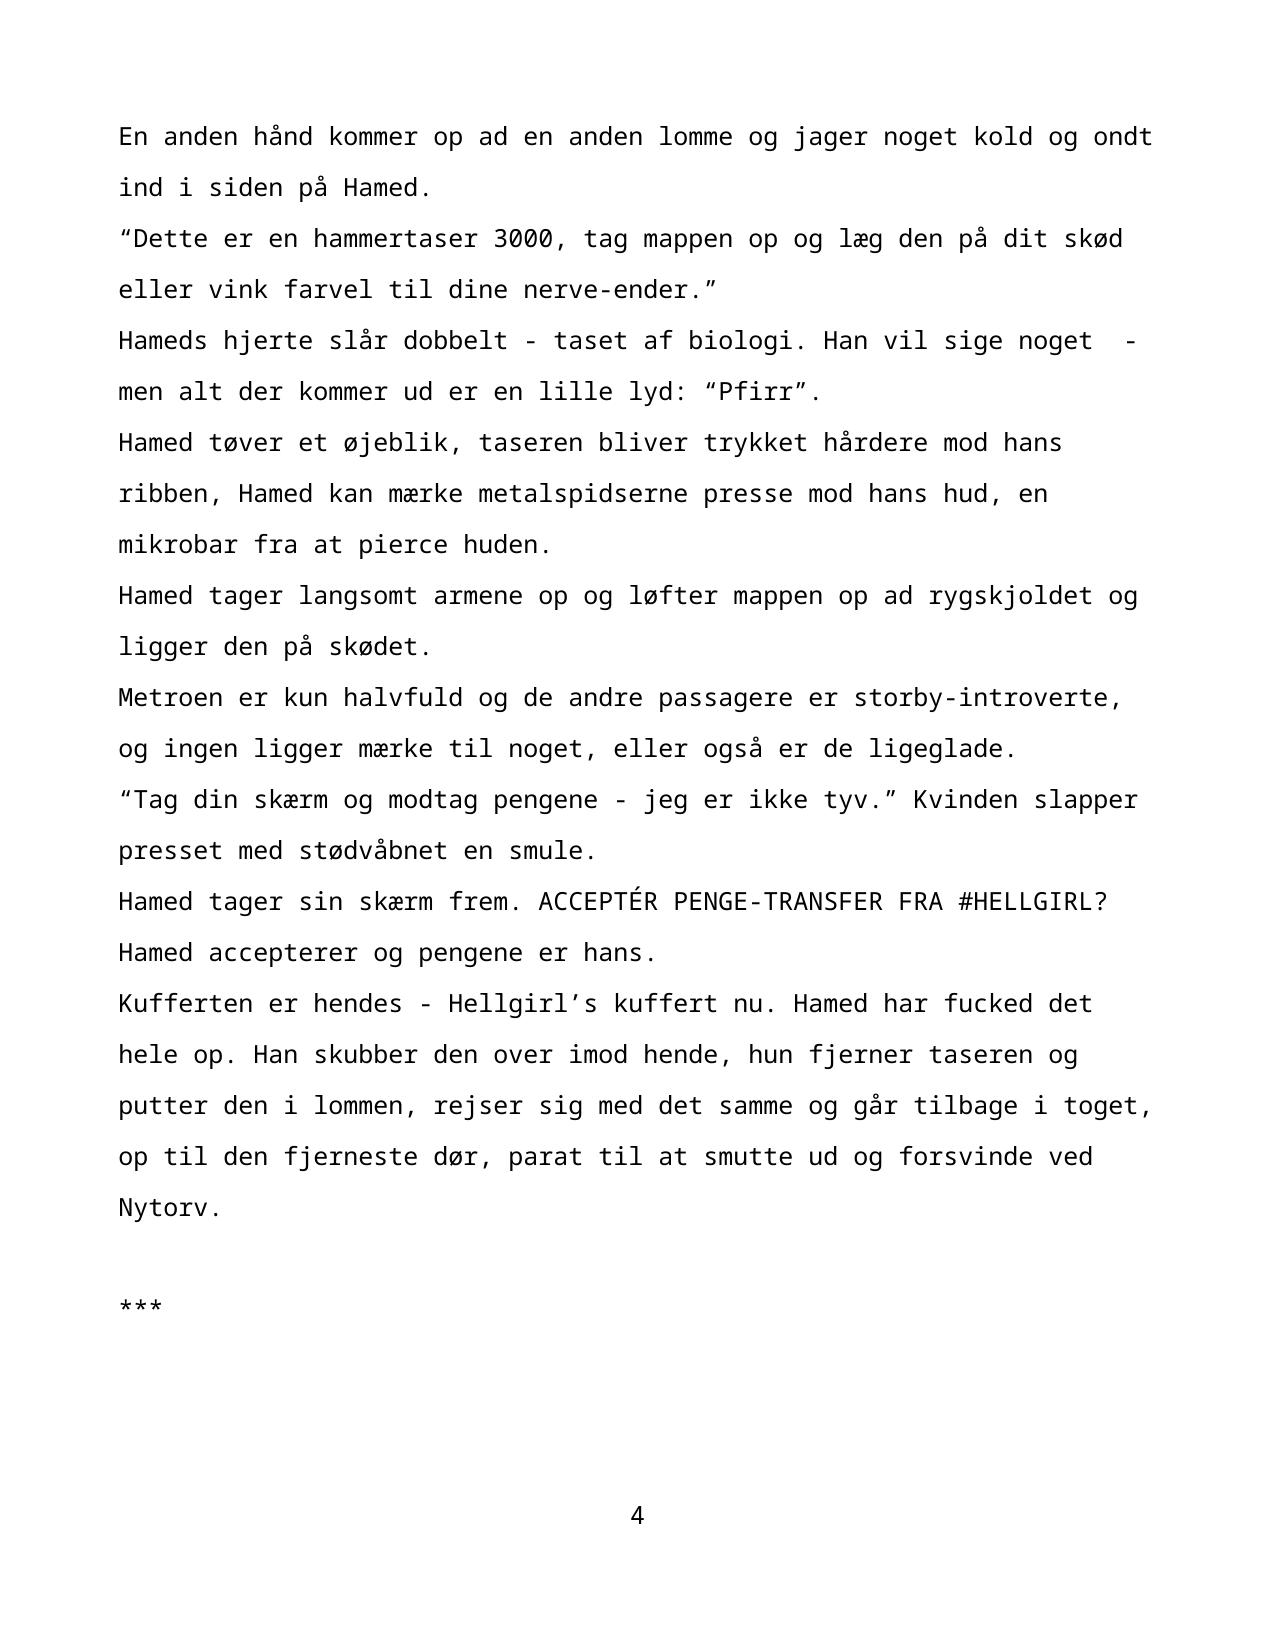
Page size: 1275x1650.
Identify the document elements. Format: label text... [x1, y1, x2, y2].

text Hamed tager sin skærm frem. ACCEPTÉR PENGE-TRANSFER FRA #HELLGIRL? Hamed accepterer og pengene er hans. [118, 884, 1157, 969]
text “Tag din skærm og modtag pengene - jeg er ikke tyv.” Kvinden slapper presset med stødvåbnet en smule. [118, 782, 1157, 867]
text Hameds hjerte slår dobbelt - taset af biologi. Han vil sige noget - men alt der kommer ud er en lille lyd: “Pfirr”. [118, 322, 1157, 407]
text En anden hånd kommer op ad en anden lomme og jager noget kold og ondt ind i siden på Hamed. [118, 118, 1157, 203]
text Hamed tøver et øjeblik, taseren bliver trykket hårdere mod hans ribben, Hamed kan mærke metalspidserne presse mod hans hud, en mikrobar fra at pierce huden. [118, 424, 1157, 561]
text Kufferten er hendes - Hellgirl’s kuffert nu. Hamed har fucked det hele op. Han skubber den over imod hende, hun fjerner taseren og putter den i lommen, rejser sig med det samme og går tilbage i toget, op til den fjerneste dør, parat til at smutte ud og forsvinde ved Nytorv. [118, 986, 1157, 1224]
text “Dette er en hammertaser 3000, tag mappen op og læg den på dit skød eller vink farvel til dine nerve-ender.” [118, 220, 1157, 305]
text *** [118, 1292, 1157, 1326]
text Hamed tager langsomt armene op og løfter mappen op ad rygskjoldet og ligger den på skødet. [118, 577, 1157, 663]
text Metroen er kun halvfuld og de andre passagere er storby-introverte, og ingen ligger mærke til noget, eller også er de ligeglade. [118, 679, 1157, 765]
